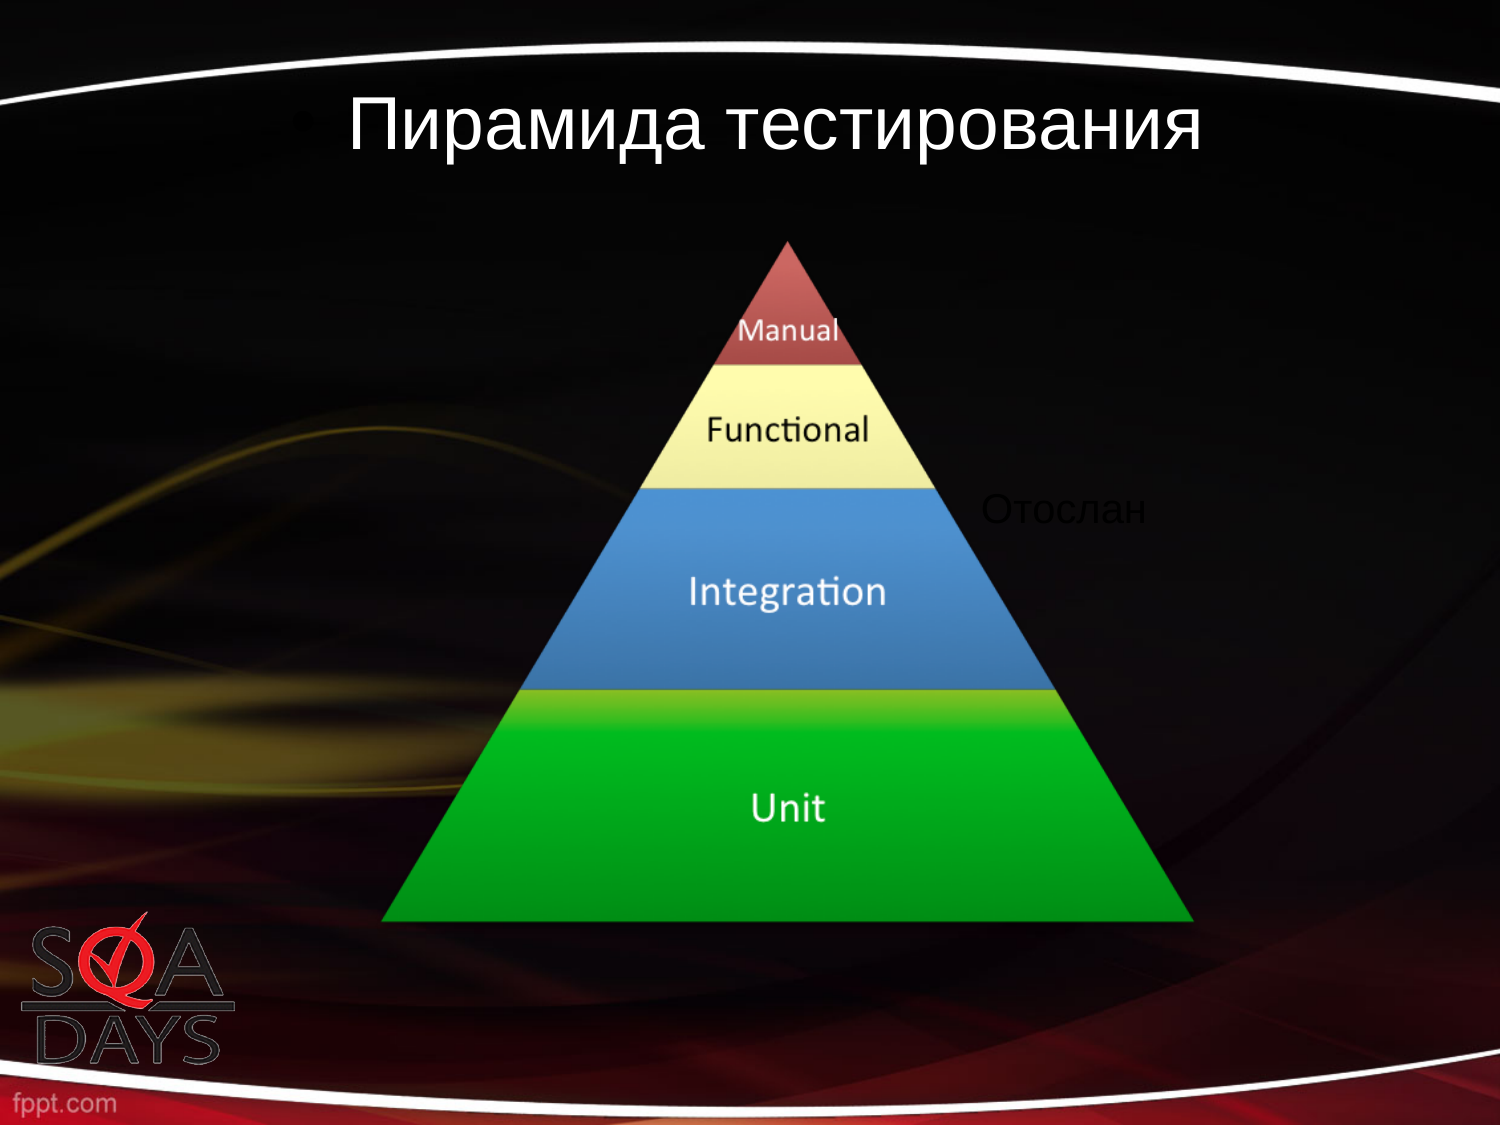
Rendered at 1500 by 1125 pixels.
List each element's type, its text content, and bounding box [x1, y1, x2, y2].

list Пирамида тестирования [90, 45, 1406, 196]
picture [0, 0, 1500, 1125]
